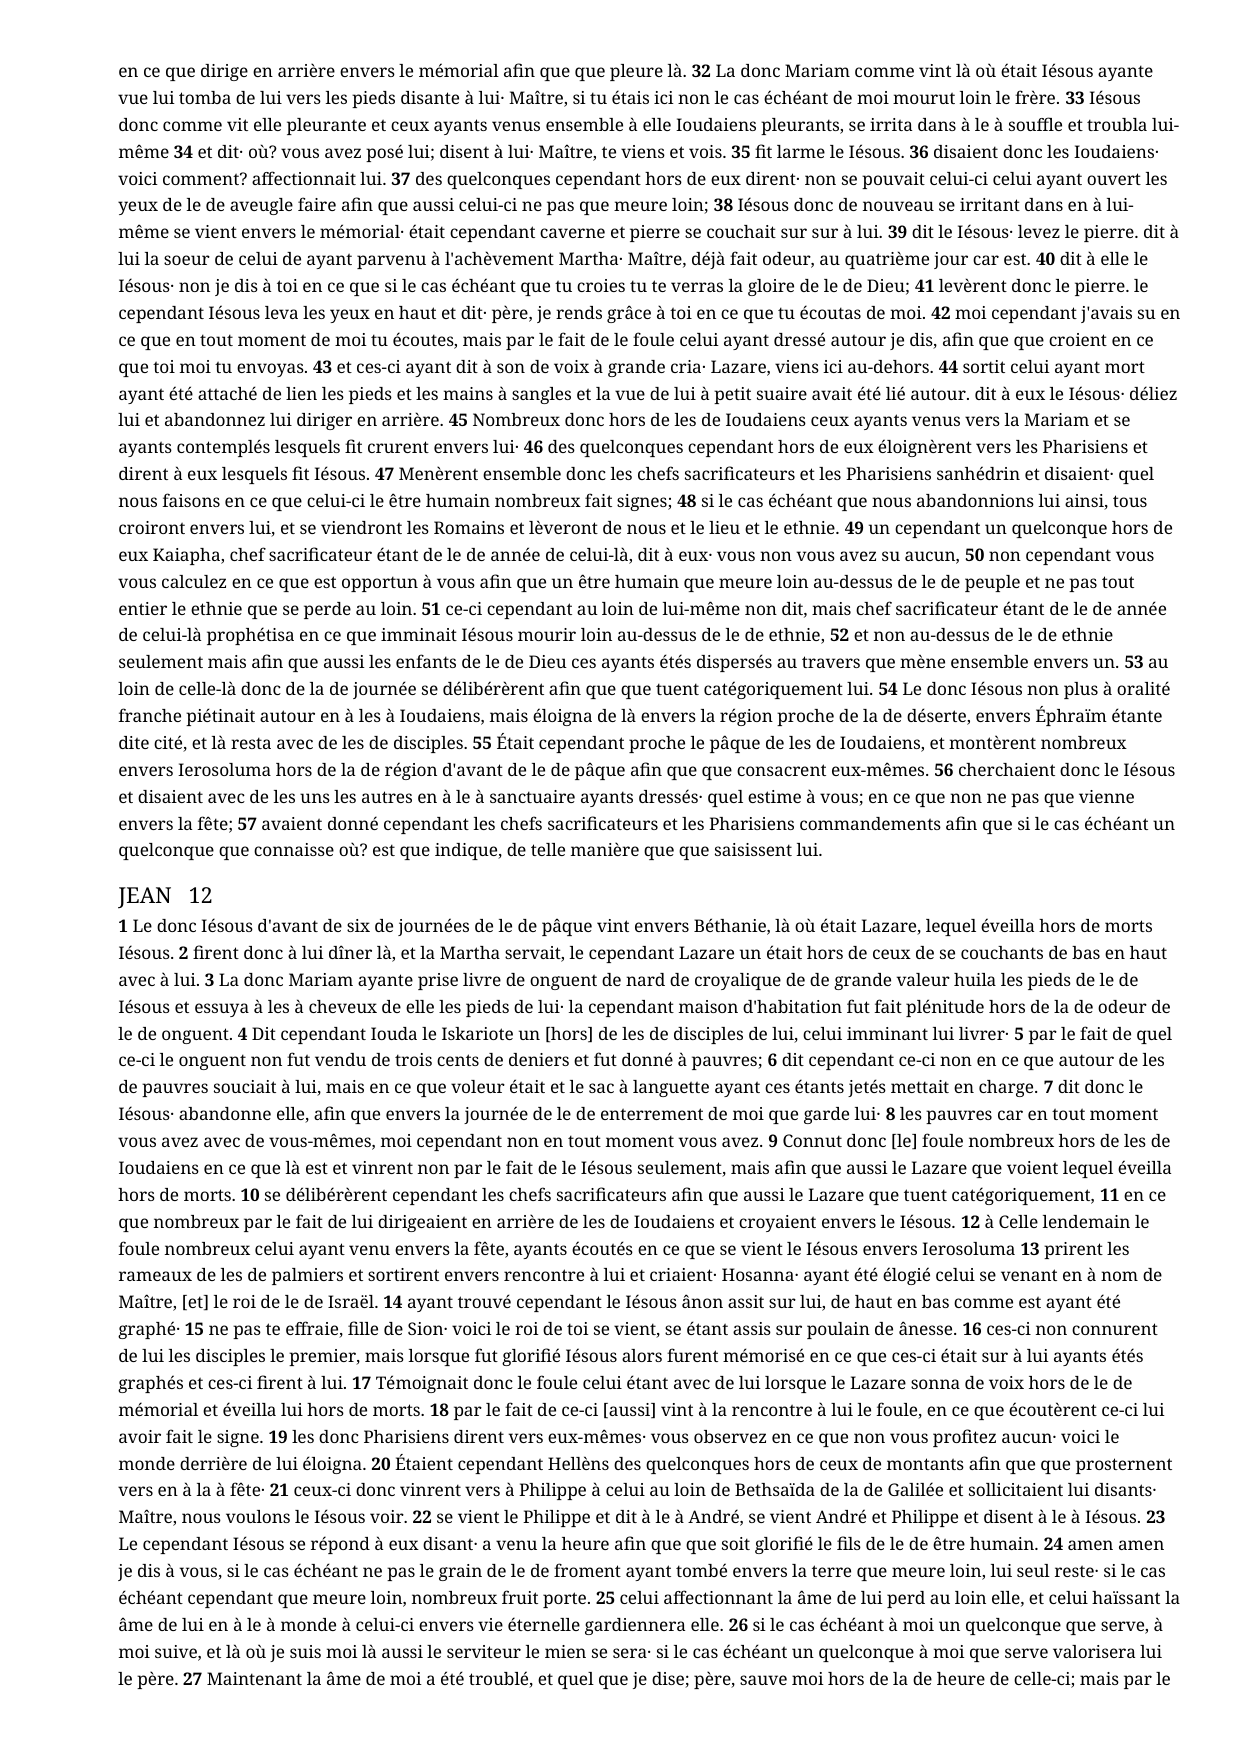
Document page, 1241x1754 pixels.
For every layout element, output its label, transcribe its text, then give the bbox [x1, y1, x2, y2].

text 1 Le donc Iésous d'avant de six de journées de le de pâque vint envers Béthanie, là où était Lazare, lequel éveilla hors de morts Iésous. 2 firent donc à lui dîner là, et la Martha servait, le cependant Lazare un était hors de ceux de se couchants de bas en haut avec à lui. 3 La donc Mariam ayante prise livre de onguent de nard de croyalique de de grande valeur huila les pieds de le de Iésous et essuya à les à cheveux de elle les pieds de lui· la cependant maison d'habitation fut fait plénitude hors de la de odeur de le de onguent. 4 Dit cependant Iouda le Iskariote un [hors] de les de disciples de lui, celui imminant lui livrer· 5 par le fait de quel ce-ci le onguent non fut vendu de trois cents de deniers et fut donné à pauvres; 6 dit cependant ce-ci non en ce que autour de les de pauvres souciait à lui, mais en ce que voleur était et le sac à languette ayant ces étants jetés mettait en charge. 7 dit donc le Iésous· abandonne elle, afin que envers la journée de le de enterrement de moi que garde lui· 8 les pauvres car en tout moment vous avez avec de vous-mêmes, moi cependant non en tout moment vous avez. 9 Connut donc [le] foule nombreux hors de les de Ioudaiens en ce que là est et vinrent non par le fait de le Iésous seulement, mais afin que aussi le Lazare que voient lequel éveilla hors de morts. 10 se délibérèrent cependant les chefs sacrificateurs afin que aussi le Lazare que tuent catégoriquement, 11 en ce que nombreux par le fait de lui dirigeaient en arrière de les de Ioudaiens et croyaient envers le Iésous. 12 à Celle lendemain le foule nombreux celui ayant venu envers la fête, ayants écoutés en ce que se vient le Iésous envers Ierosoluma 13 prirent les rameaux de les de palmiers et sortirent envers rencontre à lui et criaient· Hosanna· ayant été élogié celui se venant en à nom de Maître, [et] le roi de le de Israël. 14 ayant trouvé cependant le Iésous ânon assit sur lui, de haut en bas comme est ayant été graphé· 15 ne pas te effraie, fille de Sion· voici le roi de toi se vient, se étant assis sur poulain de ânesse. 16 ces-ci non connurent de lui les disciples le premier, mais lorsque fut glorifié Iésous alors furent mémorisé en ce que ces-ci était sur à lui ayants étés graphés et ces-ci firent à lui. 17 Témoignait donc le foule celui étant avec de lui lorsque le Lazare sonna de voix hors de le de mémorial et éveilla lui hors de morts. 18 par le fait de ce-ci [aussi] vint à la rencontre à lui le foule, en ce que écoutèrent ce-ci lui avoir fait le signe. 19 les donc Pharisiens dirent vers eux-mêmes· vous observez en ce que non vous profitez aucun· voici le monde derrière de lui éloigna. 20 Étaient cependant Hellèns des quelconques hors de ceux de montants afin que que prosternent vers en à la à fête· 21 ceux-ci donc vinrent vers à Philippe à celui au loin de Bethsaïda de la de Galilée et sollicitaient lui disants· Maître, nous voulons le Iésous voir. 22 se vient le Philippe et dit à le à André, se vient André et Philippe et disent à le à Iésous. 23 Le cependant Iésous se répond à eux disant· a venu la heure afin que que soit glorifié le fils de le de être humain. 24 amen amen je dis à vous, si le cas échéant ne pas le grain de le de froment ayant tombé envers la terre que meure loin, lui seul reste· si le cas échéant cependant que meure loin, nombreux fruit porte. 25 celui affectionnant la âme de lui perd au loin elle, et celui haïssant la âme de lui en à le à monde à celui-ci envers vie éternelle gardiennera elle. 26 si le cas échéant à moi un quelconque que serve, à moi suive, et là où je suis moi là aussi le serviteur le mien se sera· si le cas échéant un quelconque à moi que serve valorisera lui le père. 27 Maintenant la âme de moi a été troublé, et quel que je dise; père, sauve moi hors de la de heure de celle-ci; mais par le [118, 914, 1181, 1690]
text JEAN 12 [118, 880, 1181, 910]
text en ce que dirige en arrière envers le mémorial afin que que pleure là. 32 La donc Mariam comme vint là où était Iésous ayante vue lui tomba de lui vers les pieds disante à lui· Maître, si tu étais ici non le cas échéant de moi mourut loin le frère. 33 Iésous donc comme vit elle pleurante et ceux ayants venus ensemble à elle Ioudaiens pleurants, se irrita dans à le à souffle et troubla lui-même 34 et dit· où? vous avez posé lui; disent à lui· Maître, te viens et vois. 35 fit larme le Iésous. 36 disaient donc les Ioudaiens· voici comment? affectionnait lui. 37 des quelconques cependant hors de eux dirent· non se pouvait celui-ci celui ayant ouvert les yeux de le de aveugle faire afin que aussi celui-ci ne pas que meure loin; 38 Iésous donc de nouveau se irritant dans en à lui-même se vient envers le mémorial· était cependant caverne et pierre se couchait sur sur à lui. 39 dit le Iésous· levez le pierre. dit à lui la soeur de celui de ayant parvenu à l'achèvement Martha· Maître, déjà fait odeur, au quatrième jour car est. 40 dit à elle le Iésous· non je dis à toi en ce que si le cas échéant que tu croies tu te verras la gloire de le de Dieu; 41 levèrent donc le pierre. le cependant Iésous leva les yeux en haut et dit· père, je rends grâce à toi en ce que tu écoutas de moi. 42 moi cependant j'avais su en ce que en tout moment de moi tu écoutes, mais par le fait de le foule celui ayant dressé autour je dis, afin que que croient en ce que toi moi tu envoyas. 43 et ces-ci ayant dit à son de voix à grande cria· Lazare, viens ici au-dehors. 44 sortit celui ayant mort ayant été attaché de lien les pieds et les mains à sangles et la vue de lui à petit suaire avait été lié autour. dit à eux le Iésous· déliez lui et abandonnez lui diriger en arrière. 45 Nombreux donc hors de les de Ioudaiens ceux ayants venus vers la Mariam et se ayants contemplés lesquels fit crurent envers lui· 46 des quelconques cependant hors de eux éloignèrent vers les Pharisiens et dirent à eux lesquels fit Iésous. 47 Menèrent ensemble donc les chefs sacrificateurs et les Pharisiens sanhédrin et disaient· quel nous faisons en ce que celui-ci le être humain nombreux fait signes; 48 si le cas échéant que nous abandonnions lui ainsi, tous croiront envers lui, et se viendront les Romains et lèveront de nous et le lieu et le ethnie. 49 un cependant un quelconque hors de eux Kaiapha, chef sacrificateur étant de le de année de celui-là, dit à eux· vous non vous avez su aucun, 50 non cependant vous vous calculez en ce que est opportun à vous afin que un être humain que meure loin au-dessus de le de peuple et ne pas tout entier le ethnie que se perde au loin. 51 ce-ci cependant au loin de lui-même non dit, mais chef sacrificateur étant de le de année de celui-là prophétisa en ce que imminait Iésous mourir loin au-dessus de le de ethnie, 52 et non au-dessus de le de ethnie seulement mais afin que aussi les enfants de le de Dieu ces ayants étés dispersés au travers que mène ensemble envers un. 53 au loin de celle-là donc de la de journée se délibérèrent afin que que tuent catégoriquement lui. 54 Le donc Iésous non plus à oralité franche piétinait autour en à les à Ioudaiens, mais éloigna de là envers la région proche de la de déserte, envers Éphraïm étante dite cité, et là resta avec de les de disciples. 55 Était cependant proche le pâque de les de Ioudaiens, et montèrent nombreux envers Ierosoluma hors de la de région d'avant de le de pâque afin que que consacrent eux-mêmes. 56 cherchaient donc le Iésous et disaient avec de les uns les autres en à le à sanctuaire ayants dressés· quel estime à vous; en ce que non ne pas que vienne envers la fête; 57 avaient donné cependant les chefs sacrificateurs et les Pharisiens commandements afin que si le cas échéant un quelconque que connaisse où? est que indique, de telle manière que que saisissent lui. [118, 59, 1181, 862]
